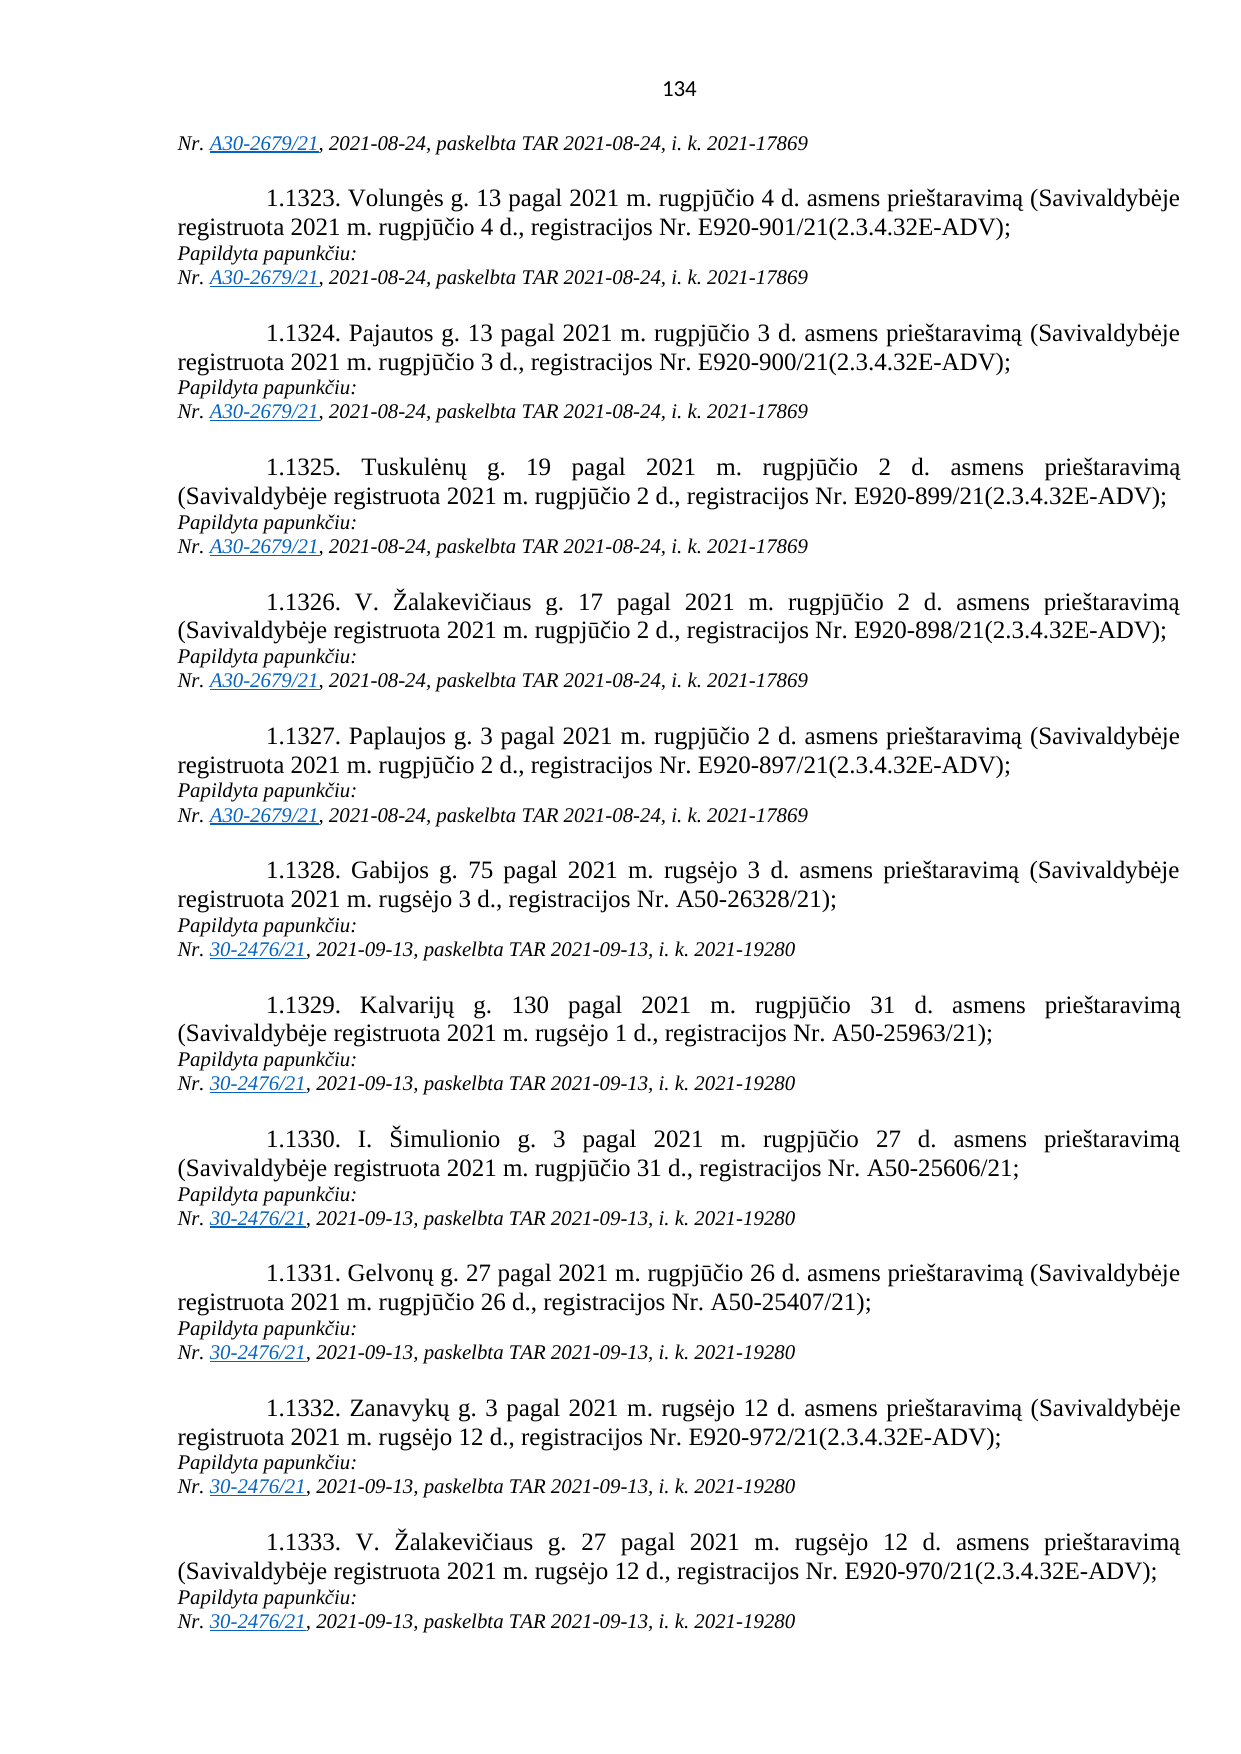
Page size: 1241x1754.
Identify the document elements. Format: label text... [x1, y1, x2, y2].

text 1.1324. Pajautos g. 13 pagal 2021 m. rugpjūčio 3 d. asmens prieštaravimą (Savivaldybėje registruota 2021 m. rugpjūčio 3 d., registracijos Nr. E920-900/21(2.3.4.32E-ADV); [177, 318, 1181, 375]
text Nr. A30-2679/21, 2021-08-24, paskelbta TAR 2021-08-24, i. k. 2021-17869 [177, 668, 1181, 692]
text 1.1326. V. Žalakevičiaus g. 17 pagal 2021 m. rugpjūčio 2 d. asmens prieštaravimą (Savivaldybėje registruota 2021 m. rugpjūčio 2 d., registracijos Nr. E920-898/21(2.3.4.32E-ADV); [177, 587, 1181, 644]
text Nr. 30-2476/21, 2021-09-13, paskelbta TAR 2021-09-13, i. k. 2021-19280 [177, 1340, 1181, 1364]
text Papildyta papunkčiu: [177, 241, 1181, 265]
text Nr. A30-2679/21, 2021-08-24, paskelbta TAR 2021-08-24, i. k. 2021-17869 [177, 399, 1181, 423]
text 1.1333. V. Žalakevičiaus g. 27 pagal 2021 m. rugsėjo 12 d. asmens prieštaravimą (Savivaldybėje registruota 2021 m. rugsėjo 12 d., registracijos Nr. E920-970/21(2.3.4.32E-ADV); [177, 1527, 1181, 1585]
text Papildyta papunkčiu: [177, 510, 1181, 534]
text 1.1329. Kalvarijų g. 130 pagal 2021 m. rugpjūčio 31 d. asmens prieštaravimą (Savivaldybėje registruota 2021 m. rugsėjo 1 d., registracijos Nr. A50-25963/21); [177, 990, 1181, 1047]
text Nr. 30-2476/21, 2021-09-13, paskelbta TAR 2021-09-13, i. k. 2021-19280 [177, 1474, 1181, 1498]
text Papildyta papunkčiu: [177, 778, 1181, 802]
text Papildyta papunkčiu: [177, 375, 1181, 399]
text 1.1330. I. Šimulionio g. 3 pagal 2021 m. rugpjūčio 27 d. asmens prieštaravimą (Savivaldybėje registruota 2021 m. rugpjūčio 31 d., registracijos Nr. A50-25606/21; [177, 1124, 1181, 1182]
text 1.1331. Gelvonų g. 27 pagal 2021 m. rugpjūčio 26 d. asmens prieštaravimą (Savivaldybėje registruota 2021 m. rugpjūčio 26 d., registracijos Nr. A50-25407/21); [177, 1258, 1181, 1316]
text Papildyta papunkčiu: [177, 1585, 1181, 1609]
text 1.1327. Paplaujos g. 3 pagal 2021 m. rugpjūčio 2 d. asmens prieštaravimą (Savivaldybėje registruota 2021 m. rugpjūčio 2 d., registracijos Nr. E920-897/21(2.3.4.32E-ADV); [177, 721, 1181, 778]
text 1.1328. Gabijos g. 75 pagal 2021 m. rugsėjo 3 d. asmens prieštaravimą (Savivaldybėje registruota 2021 m. rugsėjo 3 d., registracijos Nr. A50-26328/21); [177, 855, 1181, 913]
text 1.1325. Tuskulėnų g. 19 pagal 2021 m. rugpjūčio 2 d. asmens prieštaravimą (Savivaldybėje registruota 2021 m. rugpjūčio 2 d., registracijos Nr. E920-899/21(2.3.4.32E-ADV); [177, 452, 1181, 510]
text Nr. 30-2476/21, 2021-09-13, paskelbta TAR 2021-09-13, i. k. 2021-19280 [177, 1609, 1181, 1633]
text Papildyta papunkčiu: [177, 913, 1181, 937]
text Nr. A30-2679/21, 2021-08-24, paskelbta TAR 2021-08-24, i. k. 2021-17869 [177, 265, 1181, 289]
text Nr. 30-2476/21, 2021-09-13, paskelbta TAR 2021-09-13, i. k. 2021-19280 [177, 937, 1181, 961]
text Papildyta papunkčiu: [177, 1316, 1181, 1340]
text 1.1323. Volungės g. 13 pagal 2021 m. rugpjūčio 4 d. asmens prieštaravimą (Savivaldybėje registruota 2021 m. rugpjūčio 4 d., registracijos Nr. E920-901/21(2.3.4.32E-ADV); [177, 183, 1181, 241]
text Nr. 30-2476/21, 2021-09-13, paskelbta TAR 2021-09-13, i. k. 2021-19280 [177, 1071, 1181, 1095]
text Nr. A30-2679/21, 2021-08-24, paskelbta TAR 2021-08-24, i. k. 2021-17869 [177, 534, 1181, 558]
text Papildyta papunkčiu: [177, 1182, 1181, 1206]
text Nr. 30-2476/21, 2021-09-13, paskelbta TAR 2021-09-13, i. k. 2021-19280 [177, 1206, 1181, 1230]
text 1.1332. Zanavykų g. 3 pagal 2021 m. rugsėjo 12 d. asmens prieštaravimą (Savivaldybėje registruota 2021 m. rugsėjo 12 d., registracijos Nr. E920-972/21(2.3.4.32E-ADV); [177, 1393, 1181, 1450]
text Papildyta papunkčiu: [177, 1047, 1181, 1071]
text Nr. A30-2679/21, 2021-08-24, paskelbta TAR 2021-08-24, i. k. 2021-17869 [177, 802, 1181, 827]
text Nr. A30-2679/21, 2021-08-24, paskelbta TAR 2021-08-24, i. k. 2021-17869 [177, 131, 1181, 155]
text Papildyta papunkčiu: [177, 1450, 1181, 1474]
text Papildyta papunkčiu: [177, 644, 1181, 668]
